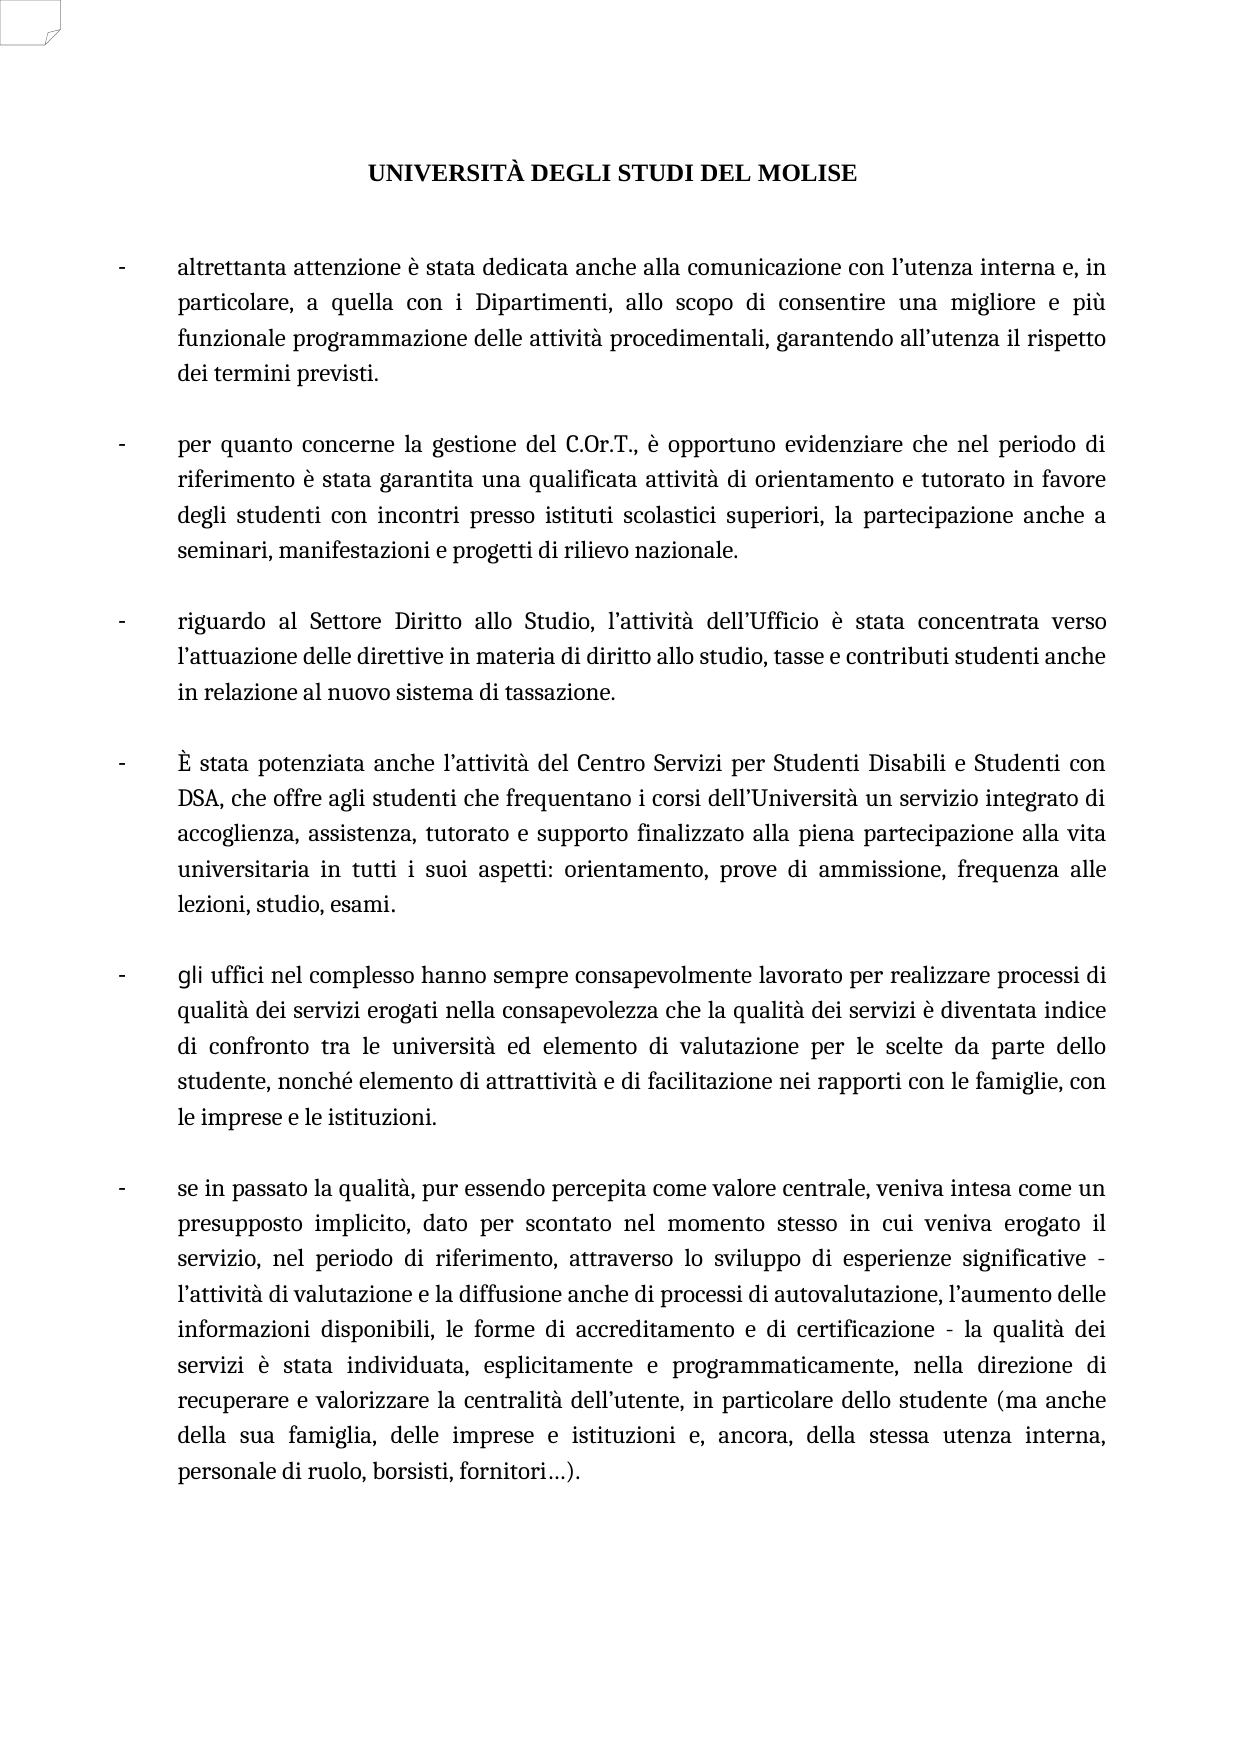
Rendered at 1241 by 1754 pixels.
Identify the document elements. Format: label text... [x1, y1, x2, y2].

list altrettanta attenzione è stata dedicata anche alla comunicazione con l’utenza interna e, in particolare, a quella con i Dipartimenti, allo scopo di consentire una migliore e più funzionale programmazione delle attività procedimentali, garantendo all’utenza il rispetto dei termini previsti. [118, 247, 1107, 388]
list gli uffici nel complesso hanno sempre consapevolmente lavorato per realizzare processi di qualità dei servizi erogati nella consapevolezza che la qualità dei servizi è diventata indice di confronto tra le università ed elemento di valutazione per le scelte da parte dello studente, nonché elemento di attrattività e di facilitazione nei rapporti con le famiglie, con le imprese e le istituzioni. [118, 955, 1107, 1132]
list se in passato la qualità, pur essendo percepita come valore centrale, veniva intesa come un presupposto implicito, dato per scontato nel momento stesso in cui veniva erogato il servizio, nel periodo di riferimento, attraverso lo sviluppo di esperienze significative - l’attività di valutazione e la diffusione anche di processi di autovalutazione, l’aumento delle informazioni disponibili, le forme di accreditamento e di certificazione - la qualità dei servizi è stata individuata, esplicitamente e programmaticamente, nella direzione di recuperare e valorizzare la centralità dell’utente, in particolare dello studente (ma anche della sua famiglia, delle imprese e istituzioni e, ancora, della stessa utenza interna, personale di ruolo, borsisti, fornitori…). [118, 1168, 1107, 1486]
list È stata potenziata anche l’attività del Centro Servizi per Studenti Disabili e Studenti con DSA, che offre agli studenti che frequentano i corsi dell’Università un servizio integrato di accoglienza, assistenza, tutorato e supporto finalizzato alla piena partecipazione alla vita universitaria in tutti i suoi aspetti: orientamento, prove di ammissione, frequenza alle lezioni, studio, esami. [118, 743, 1107, 920]
list per quanto concerne la gestione del C.Or.T., è opportuno evidenziare che nel periodo di riferimento è stata garantita una qualificata attività di orientamento e tutorato in favore degli studenti con incontri presso istituti scolastici superiori, la partecipazione anche a seminari, manifestazioni e progetti di rilievo nazionale. [118, 424, 1107, 566]
list riguardo al Settore Diritto allo Studio, l’attività dell’Ufficio è stata concentrata verso l’attuazione delle direttive in materia di diritto allo studio, tasse e contributi studenti anche in relazione al nuovo sistema di tassazione. [118, 601, 1107, 707]
